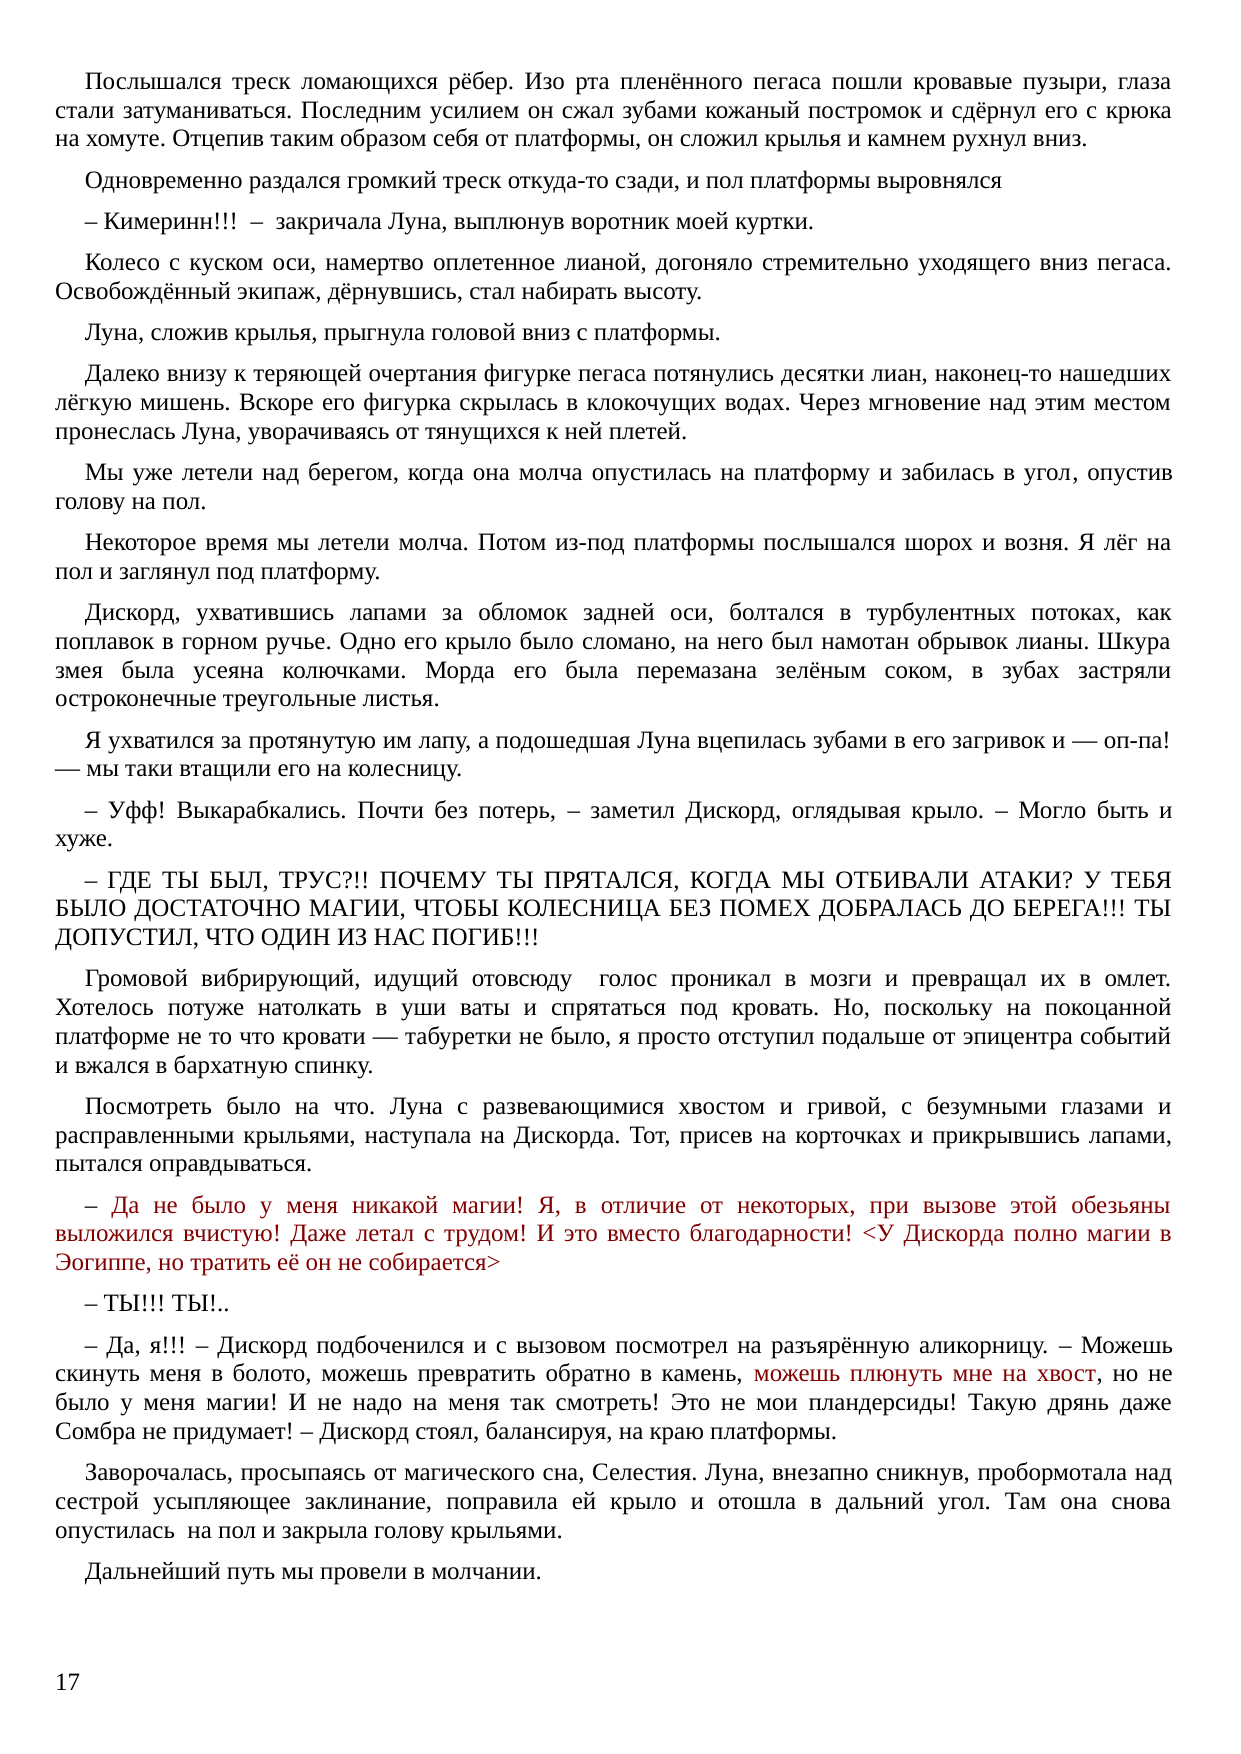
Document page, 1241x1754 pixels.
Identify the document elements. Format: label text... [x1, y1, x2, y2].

text – ТЫ!!! ТЫ!.. [55, 1288, 1173, 1317]
text – ГДЕ ТЫ БЫЛ, ТРУС?!! ПОЧЕМУ ТЫ ПРЯТАЛСЯ, КОГДА МЫ ОТБИВАЛИ АТАКИ? У ТЕБЯ БЫЛО ДОСТАТОЧНО МАГИИ, ЧТОБЫ КОЛЕСНИЦА БЕЗ ПОМЕХ ДОБРАЛАСЬ ДО БЕРЕГА!!! ТЫ ДОПУСТИЛ, ЧТО ОДИН ИЗ НАС ПОГИБ!!! [55, 865, 1173, 951]
text Колесо с куском оси, намертво оплетенное лианой, догоняло стремительно уходящего вниз пегаса. Освобождённый экипаж, дёрнувшись, стал набирать высоту. [55, 247, 1173, 305]
text Дискорд, ухватившись лапами за обломок задней оси, болтался в турбулентных потоках, как поплавок в горном ручье. Одно его крыло было сломано, на него был намотан обрывок лианы. Шкура змея была усеяна колючками. Морда его была перемазана зелёным соком, в зубах застряли остроконечные треугольные листья. [55, 597, 1173, 712]
text Посмотреть было на что. Луна с развевающимися хвостом и гривой, с безумными глазами и расправленными крыльями, наступала на Дискорда. Тот, присев на корточках и прикрывшись лапами, пытался оправдываться. [55, 1091, 1173, 1177]
text – Да, я!!! – Дискорд подбоченился и с вызовом посмотрел на разъярённую аликорницу. – Можешь скинуть меня в болото, можешь превратить обратно в камень, можешь плюнуть мне на хвост, но не было у меня магии! И не надо на меня так смотреть! Это не мои пландерсиды! Такую дрянь даже Сомбра не придумает! – Дискорд стоял, балансируя, на краю платформы. [55, 1330, 1173, 1445]
text Далеко внизу к теряющей очертания фигурке пегаса потянулись десятки лиан, наконец-то нашедших лёгкую мишень. Вскоре его фигурка скрылась в клокочущих водах. Через мгновение над этим местом пронеслась Луна, уворачиваясь от тянущихся к ней плетей. [55, 358, 1173, 445]
text Некоторое время мы летели молча. Потом из-под платформы послышался шорох и возня. Я лёг на пол и заглянул под платформу. [55, 527, 1173, 585]
text – Кимеринн!!! – закричала Луна, выплюнув воротник моей куртки. [55, 206, 1173, 235]
text Громовой вибрирующий, идущий отовсюду голос проникал в мозги и превращал их в омлет. Хотелось потуже натолкать в уши ваты и спрятаться под кровать. Но, поскольку на покоцанной платформе не то что кровати — табуретки не было, я просто отступил подальше от эпицентра событий и вжался в бархатную спинку. [55, 963, 1173, 1078]
text Послышался треск ломающихся рёбер. Изо рта пленённого пегаса пошли кровавые пузыри, глаза стали затуманиваться. Последним усилием он сжал зубами кожаный постромок и сдёрнул его с крюка на хомуте. Отцепив таким образом себя от платформы, он сложил крылья и камнем рухнул вниз. [55, 66, 1173, 152]
text – Да не было у меня никакой магии! Я, в отличие от некоторых, при вызове этой обезьяны выложился вчистую! Даже летал с трудом! И это вместо благодарности! <У Дискорда полно магии в Эогиппе, но тратить её он не собирается> [55, 1190, 1173, 1276]
text – Уфф! Выкарабкались. Почти без потерь, – заметил Дискорд, оглядывая крыло. – Могло быть и хуже. [55, 795, 1173, 852]
text Я ухватился за протянутую им лапу, а подошедшая Луна вцепилась зубами в его загривок и — оп-па! — мы таки втащили его на колесницу. [55, 725, 1173, 782]
text Луна, сложив крылья, прыгнула головой вниз с платформы. [55, 317, 1173, 346]
text Дальнейший путь мы провели в молчании. [55, 1556, 1173, 1585]
text Заворочалась, просыпаясь от магического сна, Селестия. Луна, внезапно сникнув, пробормотала над сестрой усыпляющее заклинание, поправила ей крыло и отошла в дальний угол. Там она снова опустилась на пол и закрыла голову крыльями. [55, 1457, 1173, 1543]
text Мы уже летели над берегом, когда она молча опустилась на платформу и забилась в угол, опустив голову на пол. [55, 457, 1173, 515]
text Одновременно раздался громкий треск откуда-то сзади, и пол платформы выровнялся [55, 165, 1173, 193]
